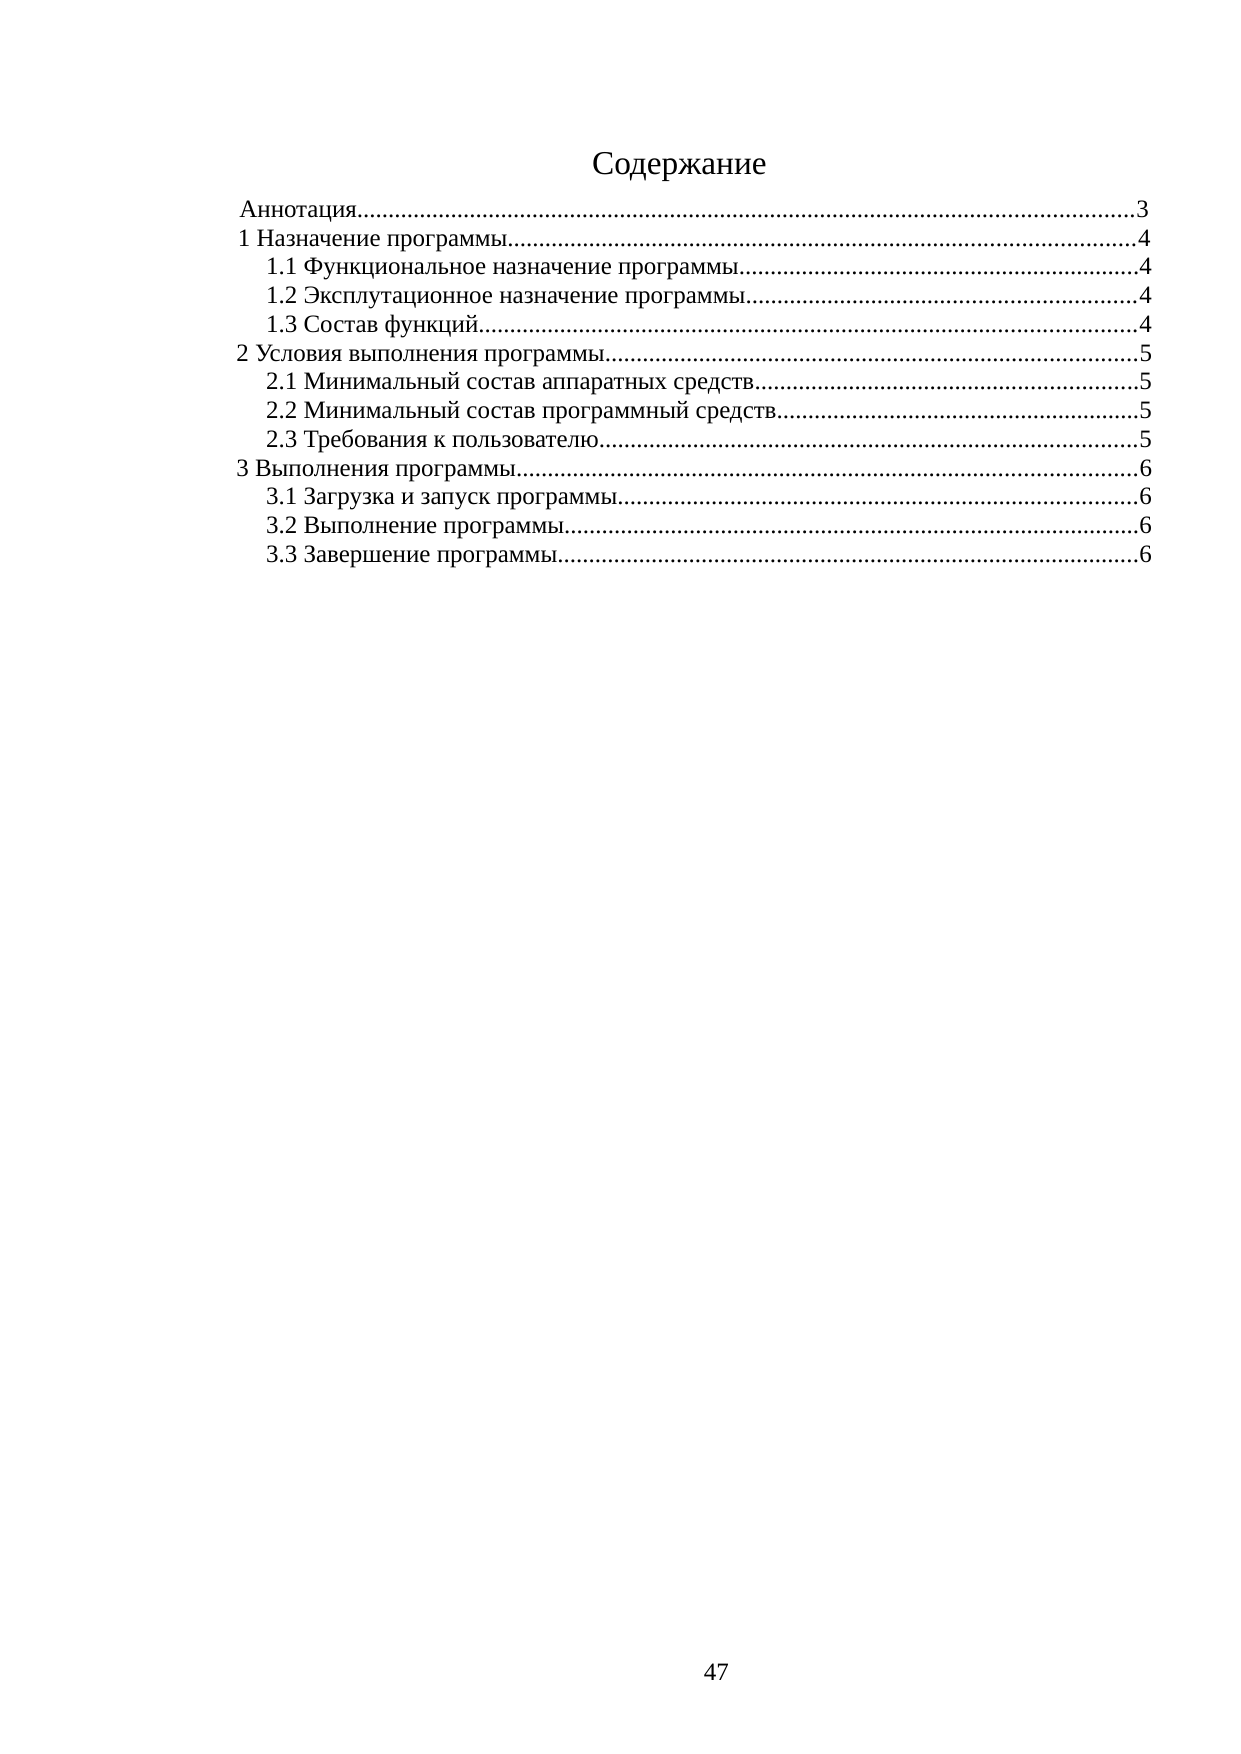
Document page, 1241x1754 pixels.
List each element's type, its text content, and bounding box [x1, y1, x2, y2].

text 2.2 Минимальный состав программный средств 5 [236, 395, 1181, 424]
text 3 Выполнения программы 6 [207, 453, 1181, 481]
text 1 Назначение программы 4 [207, 223, 1181, 251]
subtitle Содержание [177, 143, 1181, 181]
text 2 Условия выполнения программы 5 [207, 338, 1181, 366]
text 2.1 Минимальный состав аппаратных средств ..5 [236, 366, 1181, 395]
text 2.3 Требования к пользователю 5 [236, 424, 1181, 453]
text 3.1 Загрузка и запуск программы 6 [236, 481, 1181, 510]
text 1.1 Функциональное назначение программы 4 [236, 251, 1181, 280]
text Аннотация 3 [207, 194, 1181, 223]
text 3.3 Завершение программы 6 [236, 539, 1181, 568]
text 3.2 Выполнение программы 6 [236, 510, 1181, 539]
text 1.2 Эксплутационное назначение программы 4 [236, 280, 1181, 309]
text 1.3 Состав функций 4 [236, 309, 1181, 338]
